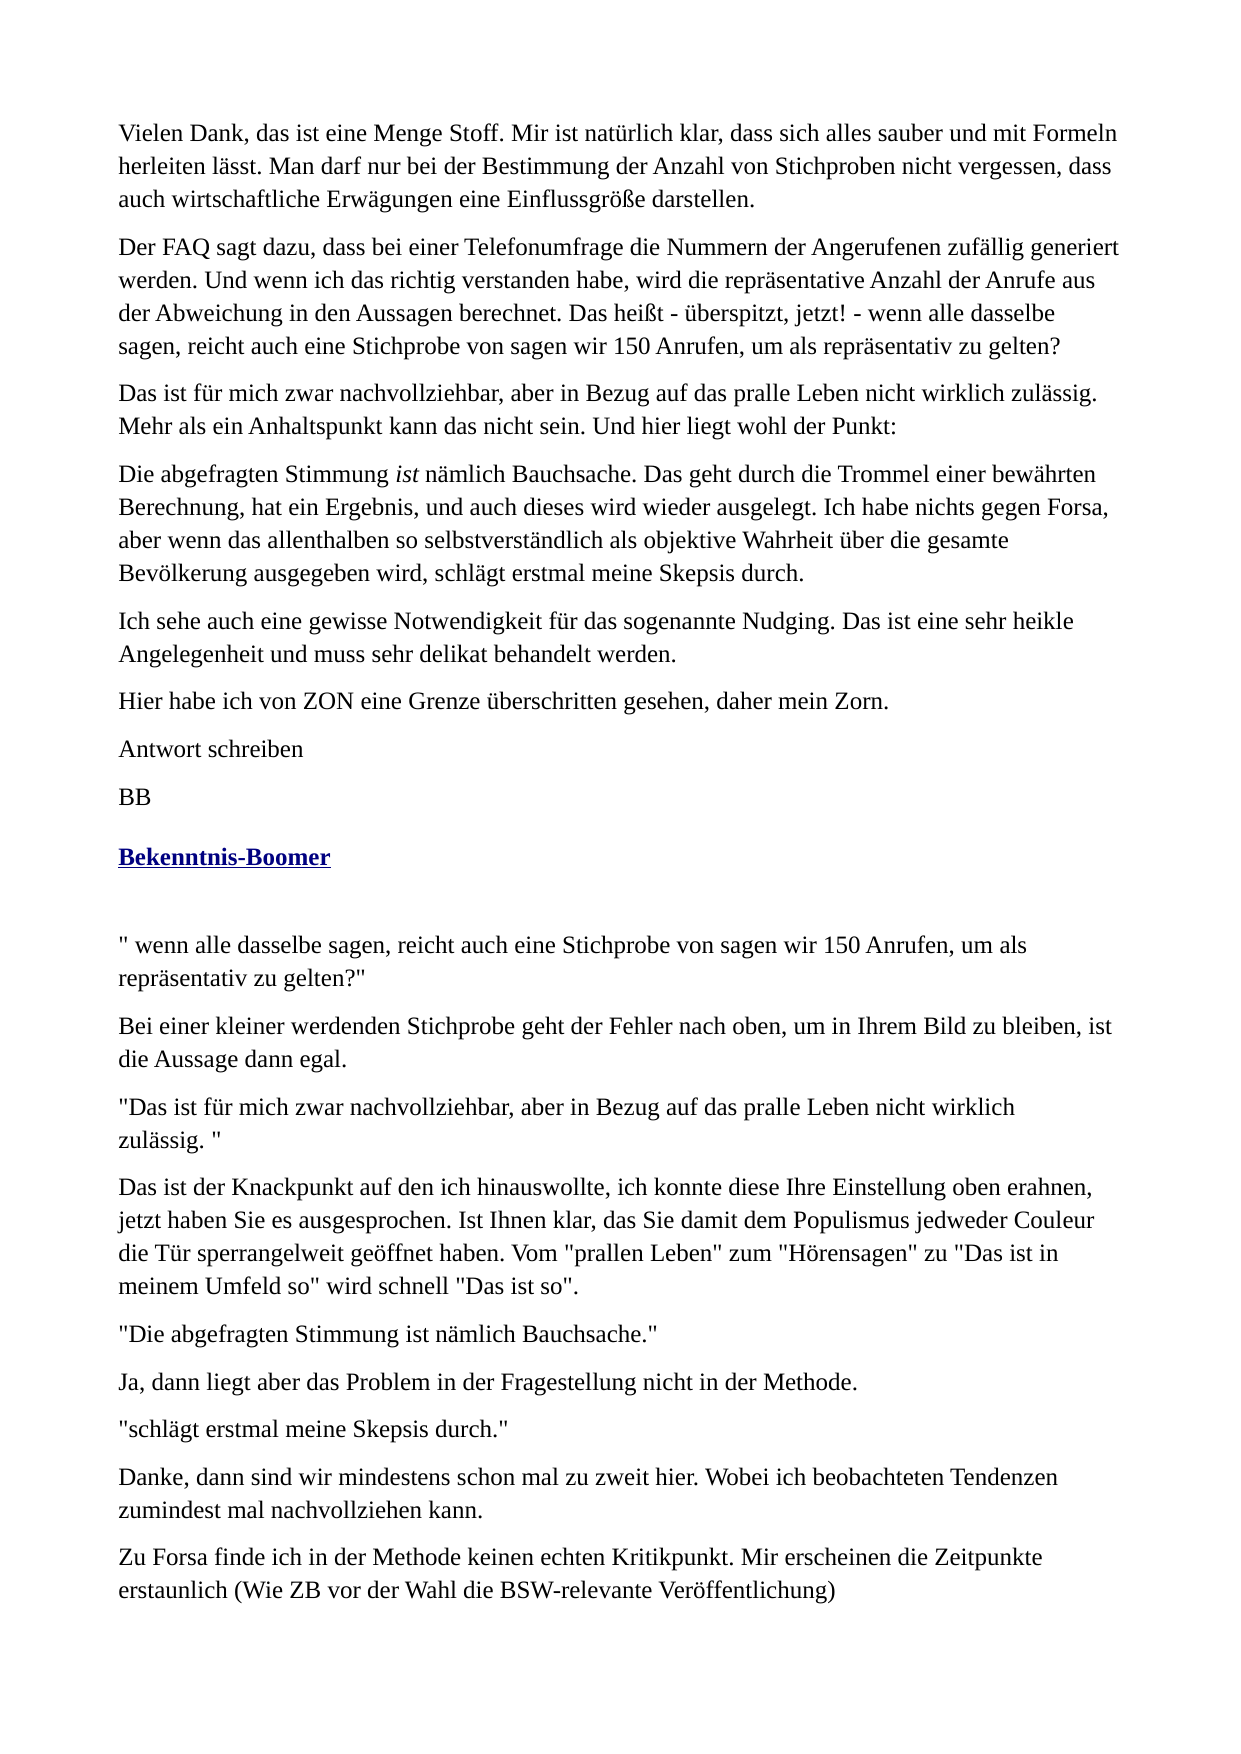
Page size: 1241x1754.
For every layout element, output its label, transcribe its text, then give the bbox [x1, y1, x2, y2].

subtitle Bekenntnis-Boomer [118, 842, 1122, 870]
text Ich sehe auch eine gewisse Notwendigkeit für das sogenannte Nudging. Das ist eine sehr heikle Angelegenheit und muss sehr delikat behandelt werden. [118, 606, 1122, 667]
text "Die abgefragten Stimmung ist nämlich Bauchsache." [118, 1319, 1122, 1348]
text Das ist der Knackpunkt auf den ich hinauswollte, ich konnte diese Ihre Einstellung oben erahnen, jetzt haben Sie es ausgesprochen. Ist Ihnen klar, das Sie damit dem Populismus jedweder Couleur die Tür sperrangelweit geöffnet haben. Vom "prallen Leben" zum "Hörensagen" zu "Das ist in meinem Umfeld so" wird schnell "Das ist so". [118, 1172, 1122, 1300]
text Ja, dann liegt aber das Problem in der Fragestellung nicht in der Methode. [118, 1367, 1122, 1395]
text Danke, dann sind wir mindestens schon mal zu zweit hier. Wobei ich beobachteten Tendenzen zumindest mal nachvollziehen kann. [118, 1462, 1122, 1524]
text Hier habe ich von ZON eine Grenze überschritten gesehen, daher mein Zorn. [118, 686, 1122, 715]
text "schlägt erstmal meine Skepsis durch." [118, 1414, 1122, 1443]
text Bei einer kleiner werdenden Stichprobe geht der Fehler nach oben, um in Ihrem Bild zu bleiben, ist die Aussage dann egal. [118, 1011, 1122, 1073]
text "Das ist für mich zwar nachvollziehbar, aber in Bezug auf das pralle Leben nicht wirklich zulässig. " [118, 1092, 1122, 1153]
text Zu Forsa finde ich in der Methode keinen echten Kritikpunkt. Mir erscheinen die Zeitpunkte erstaunlich (Wie ZB vor der Wahl die BSW-relevante Veröffentlichung) [118, 1542, 1122, 1604]
text Das ist für mich zwar nachvollziehbar, aber in Bezug auf das pralle Leben nicht wirklich zulässig. Mehr als ein Anhaltspunkt kann das nicht sein. Und hier liegt wohl der Punkt: [118, 378, 1122, 440]
text " wenn alle dasselbe sagen, reicht auch eine Stichprobe von sagen wir 150 Anrufen, um als repräsentativ zu gelten?" [118, 931, 1122, 992]
text Vielen Dank, das ist eine Menge Stoff. Mir ist natürlich klar, dass sich alles sauber und mit Formeln herleiten lässt. Man darf nur bei der Bestimmung der Anzahl von Stichproben nicht vergessen, dass auch wirtschaftliche Erwägungen eine Einflussgröße darstellen. [118, 118, 1122, 213]
text Antwort schreiben [118, 734, 1122, 763]
text Die abgefragten Stimmung ist nämlich Bauchsache. Das geht durch die Trommel einer bewährten Berechnung, hat ein Ergebnis, und auch dieses wird wieder ausgelegt. Ich habe nichts gegen Forsa, aber wenn das allenthalben so selbstverständlich als objektive Wahrheit über die gesamte Bevölkerung ausgegeben wird, schlägt erstmal meine Skepsis durch. [118, 459, 1122, 587]
text Der FAQ sagt dazu, dass bei einer Telefonumfrage die Nummern der Angerufenen zufällig generiert werden. Und wenn ich das richtig verstanden habe, wird die repräsentative Anzahl der Anrufe aus der Abweichung in den Aussagen berechnet. Das heißt - überspitzt, jetzt! - wenn alle dasselbe sagen, reicht auch eine Stichprobe von sagen wir 150 Anrufen, um als repräsentativ zu gelten? [118, 232, 1122, 359]
text BB [118, 782, 1122, 810]
